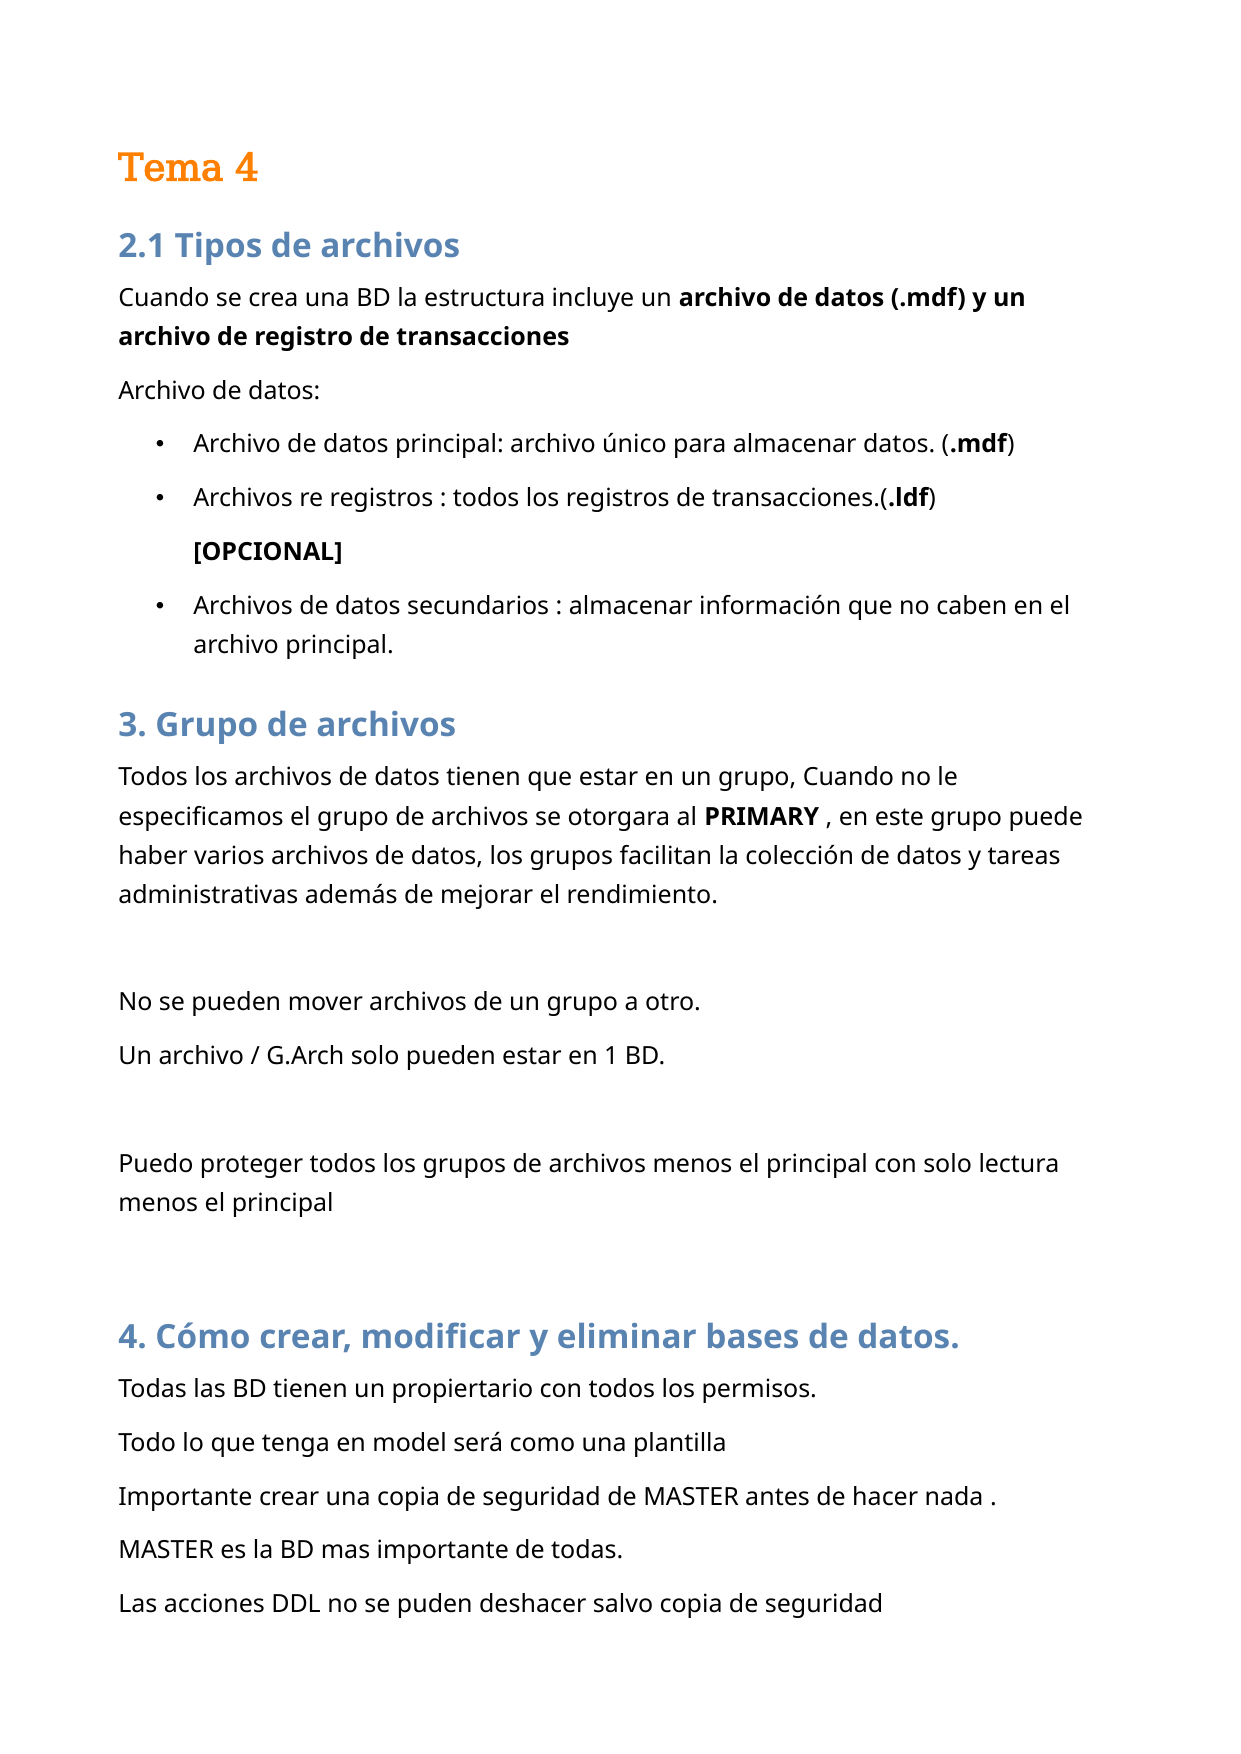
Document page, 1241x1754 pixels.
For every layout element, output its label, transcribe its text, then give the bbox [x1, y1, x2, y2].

text Las acciones DDL no se puden deshacer salvo copia de seguridad [118, 1586, 1122, 1620]
text Todas las BD tienen un propiertario con todos los permisos. [118, 1371, 1122, 1405]
list Archivo de datos principal: archivo único para almacenar datos. (.mdf) [156, 426, 1122, 460]
list [OPCIONAL] [156, 533, 1122, 568]
text MASTER es la BD mas importante de todas. [118, 1532, 1122, 1566]
text No se pueden mover archivos de un grupo a otro. [118, 984, 1122, 1018]
text Cuando se crea una BD la estructura incluye un archivo de datos (.mdf) y un archivo de registro de transacciones [118, 279, 1122, 353]
subtitle Tema 4 [118, 143, 1122, 188]
list Archivos re registros : todos los registros de transacciones.(.ldf) [156, 480, 1122, 514]
text Puedo proteger todos los grupos de archivos menos el principal con solo lectura menos el principal [118, 1145, 1122, 1218]
subtitle 4. Cómo crear, modificar y eliminar bases de datos. [118, 1313, 1122, 1358]
text Todos los archivos de datos tienen que estar en un grupo, Cuando no le especificamos el grupo de archivos se otorgara al PRIMARY , en este grupo puede haber varios archivos de datos, los grupos facilitan la colección de datos y tareas administrativas además de mejorar el rendimiento. [118, 759, 1122, 911]
subtitle 2.1 Tipos de archivos [118, 221, 1122, 267]
text Todo lo que tenga en model será como una plantilla [118, 1424, 1122, 1458]
subtitle 3. Grupo de archivos [118, 701, 1122, 746]
text Importante crear una copia de seguridad de MASTER antes de hacer nada . [118, 1478, 1122, 1512]
text Archivo de datos: [118, 372, 1122, 406]
list Archivos de datos secundarios : almacenar información que no caben en el archivo principal. [156, 587, 1122, 661]
text Un archivo / G.Arch solo pueden estar en 1 BD. [118, 1038, 1122, 1072]
